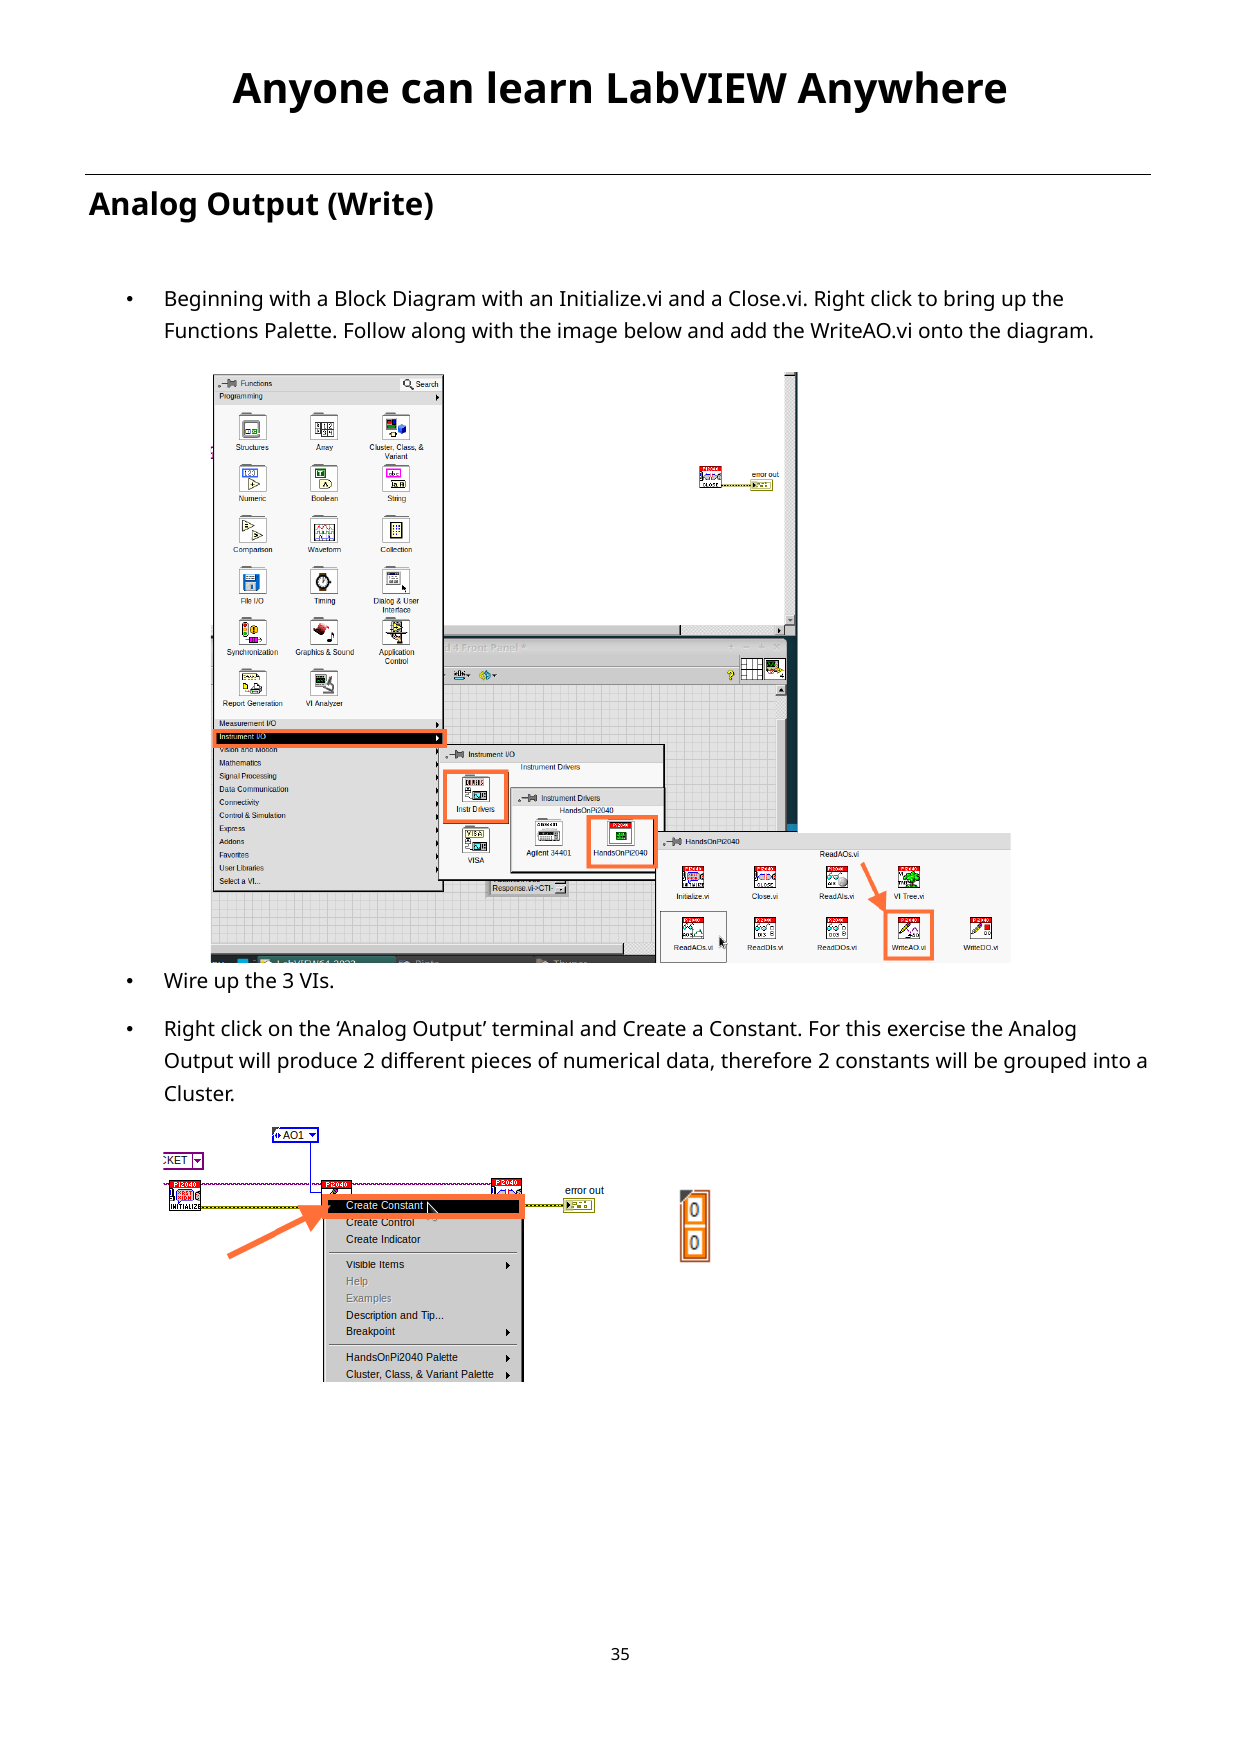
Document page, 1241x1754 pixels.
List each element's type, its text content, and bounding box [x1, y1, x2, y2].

picture [163, 1111, 615, 1382]
list Beginning with a Block Diagram with an Initialize.vi and a Close.vi. Right click to bring up the Functions Palette. Follow along with the image below and add the WriteAO.vi onto the diagram. [126, 284, 1152, 345]
picture [669, 1164, 726, 1289]
list Right click on the ‘Analog Output’ terminal and Create a Constant. For this exercise the Analog Output will produce 2 different pieces of numerical data, therefore 2 constants will be grouped into a Cluster. [126, 1014, 1152, 1107]
list Wire up the 3 VIs. [126, 364, 1152, 995]
subtitle Analog Output (Write) [88, 182, 1152, 224]
picture [210, 372, 1011, 963]
